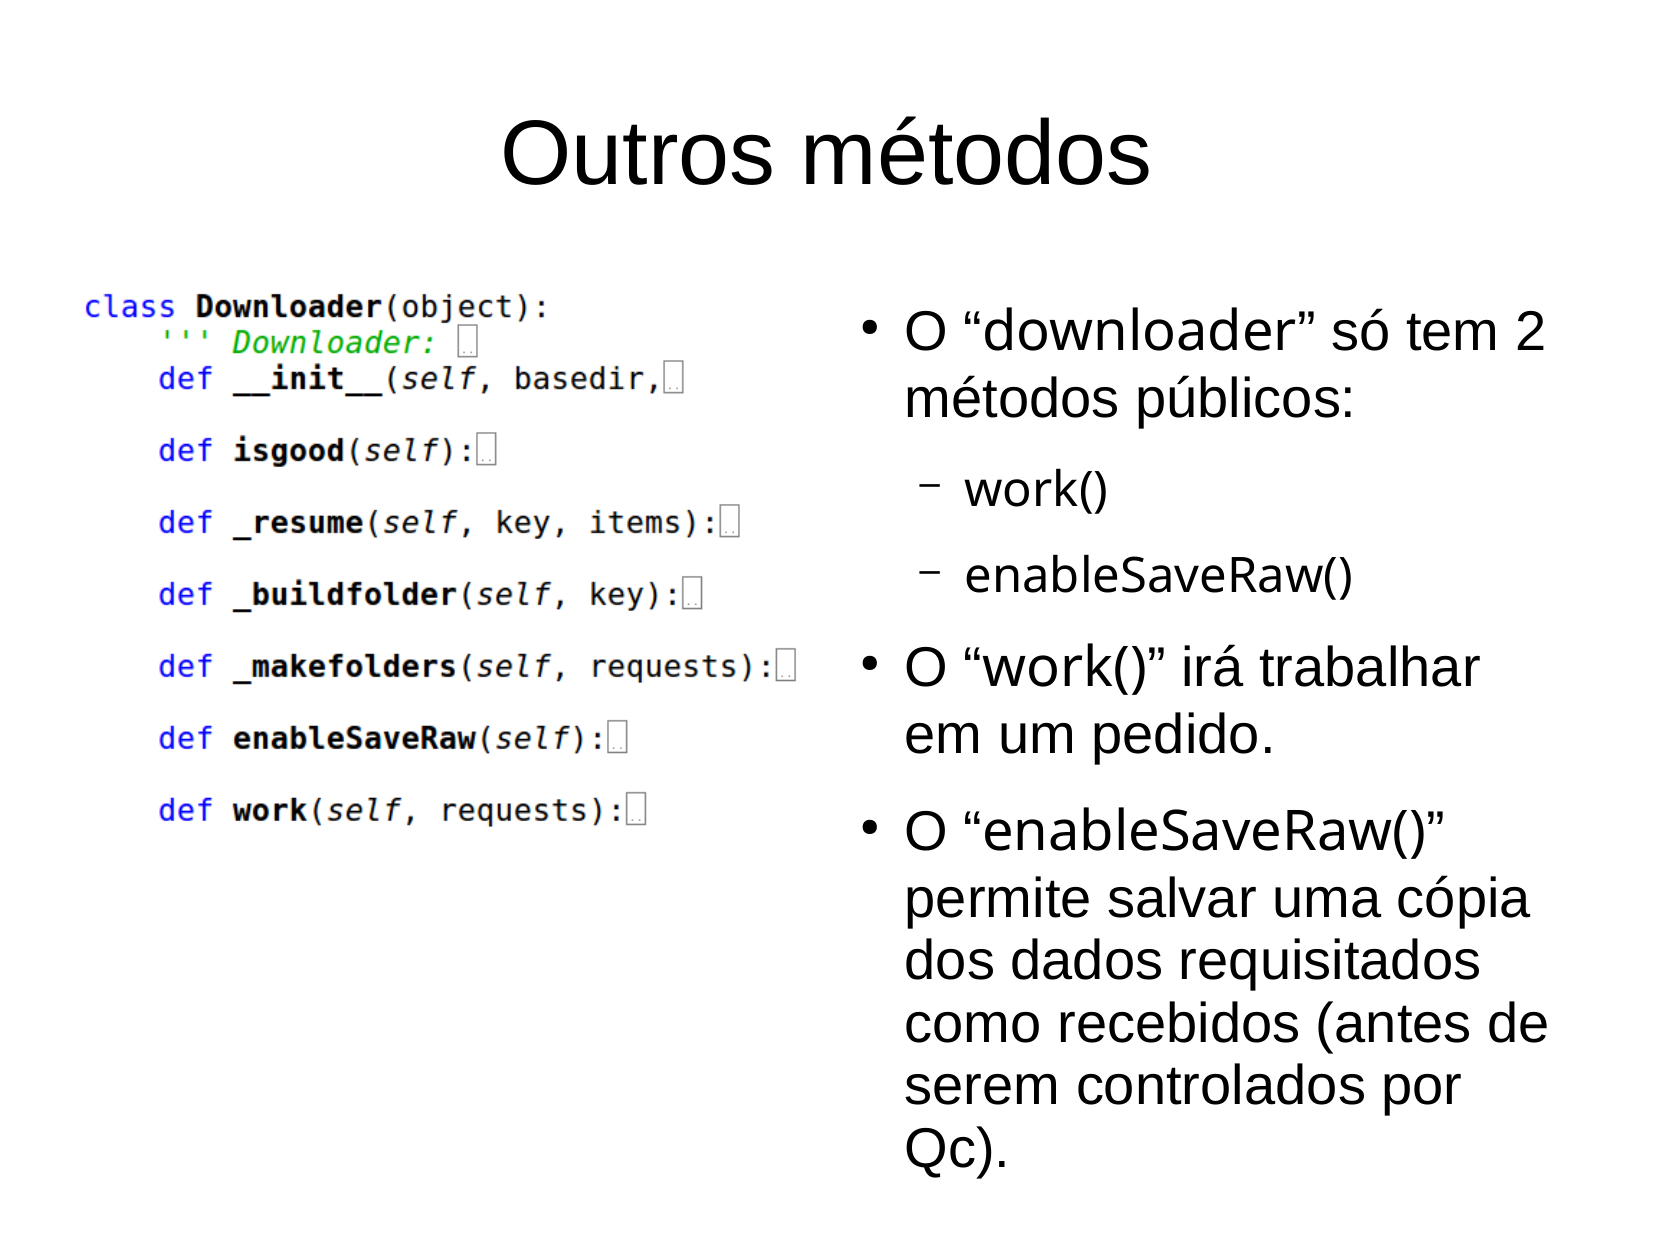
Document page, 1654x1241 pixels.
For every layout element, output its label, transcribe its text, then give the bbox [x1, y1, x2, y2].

picture [82, 290, 809, 834]
title Outros métodos [82, 49, 1571, 257]
list O “downloader” só tem 2 métodos públicos: work() enableSaveRaw() O “work()” irá trabalhar em um pedido. O “enableSaveRaw()” permite salvar uma cópia dos dados requisitados como recebidos (antes de serem controlados por Qc). [845, 290, 1572, 1196]
